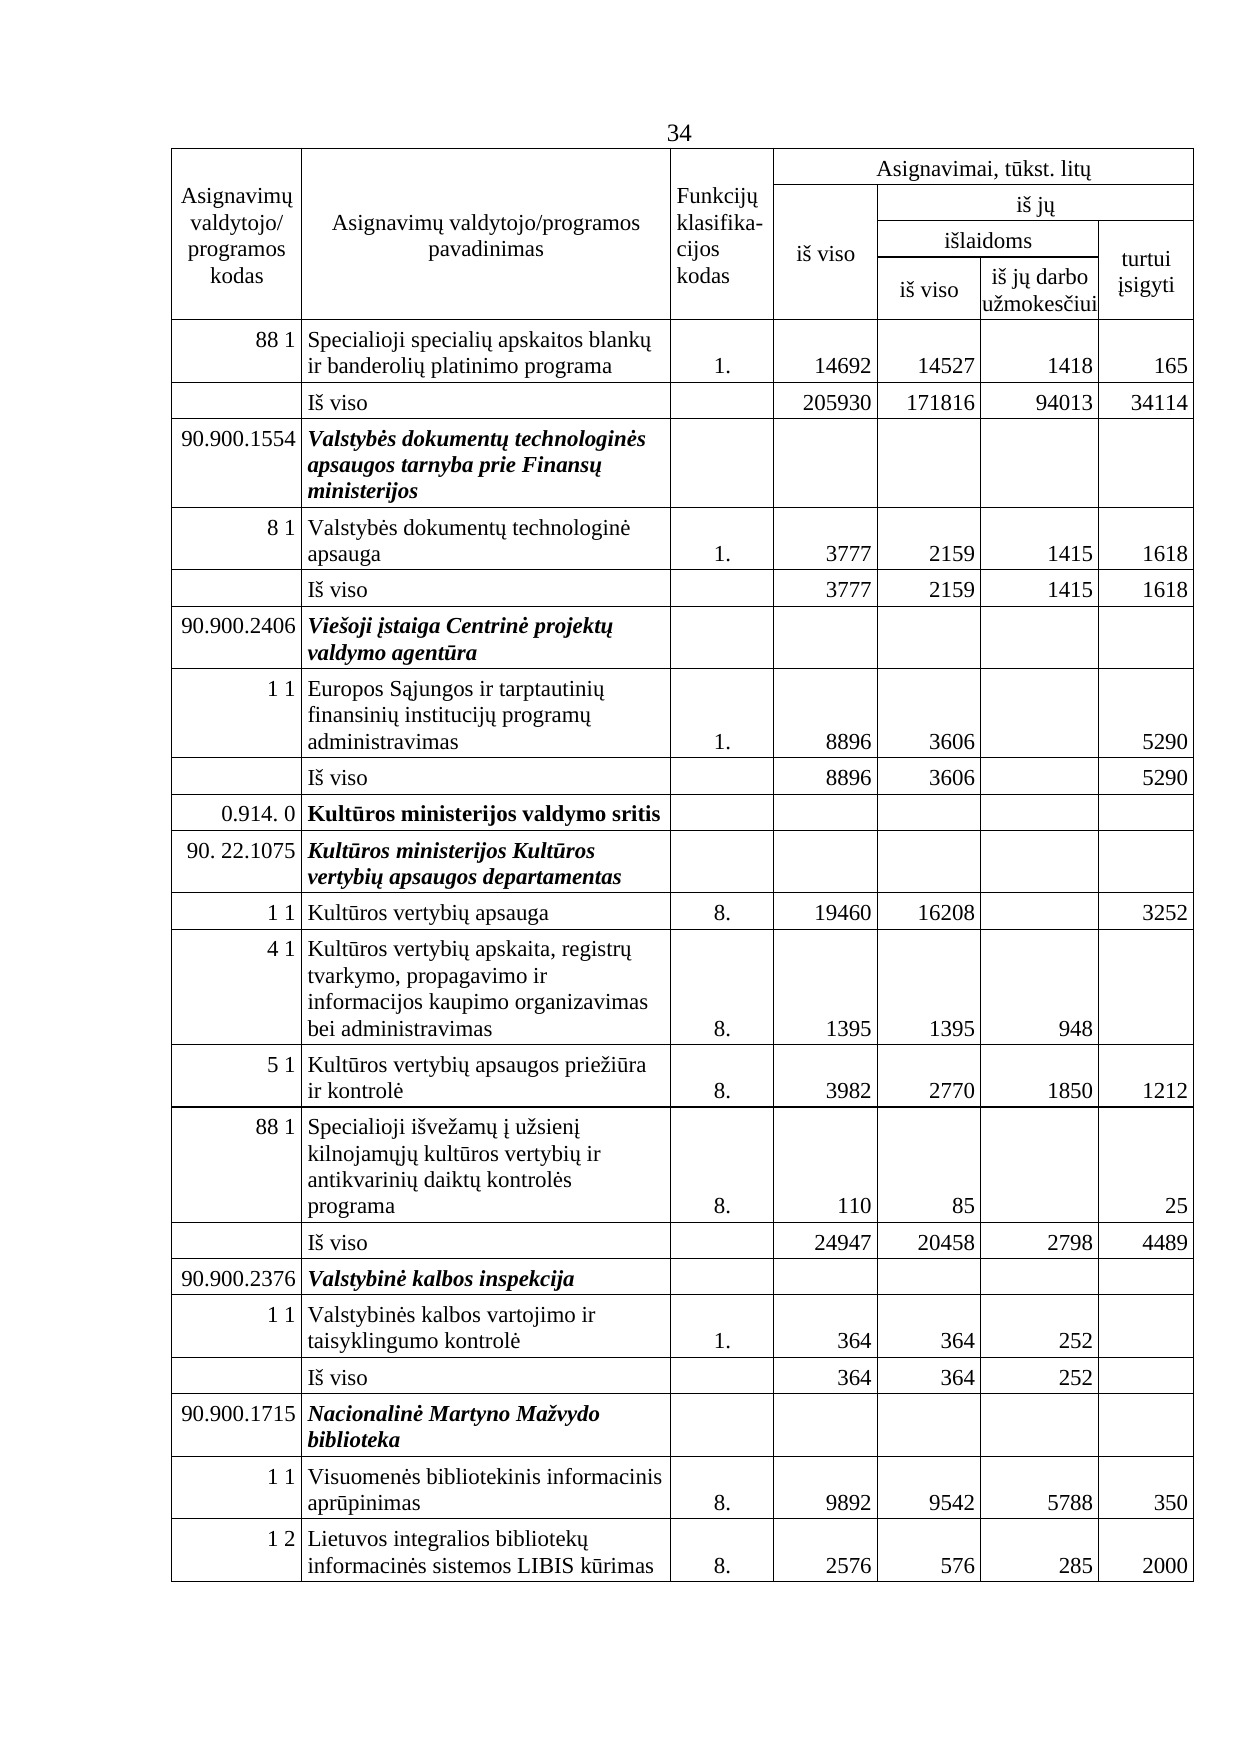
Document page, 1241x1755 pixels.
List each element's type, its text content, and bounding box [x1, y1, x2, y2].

table_cell [1099, 1394, 1193, 1456]
table_cell 1395 [774, 930, 877, 1044]
table_cell [1099, 1358, 1193, 1393]
table_cell [774, 831, 877, 892]
table_cell 165 [1099, 320, 1193, 382]
table_cell 5290 [1099, 669, 1193, 757]
table_cell 90. 22.1075 [172, 831, 301, 892]
table_cell [671, 1259, 773, 1294]
table_cell [671, 831, 773, 892]
table_cell 350 [1099, 1457, 1193, 1518]
table_cell 1 1 [172, 1295, 301, 1357]
table_cell Kultūros vertybių apskaita, registrų tvarkymo, propagavimo ir informacijos kaupimo organizavimas bei administravimas [302, 930, 670, 1044]
table_cell Europos Sąjungos ir tarptautinių finansinių institucijų programų administravimas [302, 669, 670, 757]
table_cell Valstybinė kalbos inspekcija [302, 1259, 670, 1294]
table_cell 285 [981, 1519, 1098, 1581]
table_cell [878, 607, 980, 668]
table_cell Valstybės dokumentų technologinės apsaugos tarnyba prie Finansų ministerijos [302, 419, 670, 507]
table_cell 1. [671, 320, 773, 382]
table_cell 14692 [774, 320, 877, 382]
table_cell [671, 758, 773, 793]
table_cell 3252 [1099, 893, 1193, 928]
table_cell [671, 383, 773, 418]
table_cell [172, 570, 301, 606]
table_header Asignavimų valdytojo/programos pavadinimas [302, 149, 670, 319]
table_cell [981, 758, 1098, 793]
table_cell [1099, 419, 1193, 507]
table_cell 90.900.2376 [172, 1259, 301, 1294]
table_cell 364 [878, 1358, 980, 1393]
table_cell 2159 [878, 570, 980, 606]
table_cell 364 [774, 1295, 877, 1357]
table_cell [1099, 1295, 1193, 1357]
table_cell 1415 [981, 508, 1098, 569]
table_cell 1395 [878, 930, 980, 1044]
table_cell [774, 1259, 877, 1294]
table_cell [774, 795, 877, 830]
table_cell [981, 893, 1098, 928]
table_cell 8896 [774, 758, 877, 793]
table_cell 1415 [981, 570, 1098, 606]
table_cell 90.900.1715 [172, 1394, 301, 1456]
table_cell 14527 [878, 320, 980, 382]
table_cell [671, 419, 773, 507]
table_cell [981, 831, 1098, 892]
table_cell 3606 [878, 669, 980, 757]
table_cell 19460 [774, 893, 877, 928]
table_cell [172, 758, 301, 793]
table_cell 20458 [878, 1223, 980, 1258]
table_cell 90.900.2406 [172, 607, 301, 668]
table_cell 8. [671, 893, 773, 928]
table_cell 1 1 [172, 893, 301, 928]
table_cell išlaidoms [878, 221, 1098, 256]
table_cell 252 [981, 1295, 1098, 1357]
table_cell 16208 [878, 893, 980, 928]
table_cell [878, 795, 980, 830]
table_cell [172, 1358, 301, 1393]
table_cell Iš viso [302, 1223, 670, 1258]
table_cell 8. [671, 1045, 773, 1106]
table_cell [1099, 930, 1193, 1044]
table_header Asignavimų valdytojo/ programos kodas [172, 149, 301, 319]
table_cell 1 2 [172, 1519, 301, 1581]
table_header Asignavimai, tūkst. litų [774, 149, 1193, 184]
table_header Funkcijų klasifika-cijos kodas [671, 149, 773, 319]
table_cell 171816 [878, 383, 980, 418]
table_cell 25 [1099, 1108, 1193, 1222]
table_cell 205930 [774, 383, 877, 418]
table_cell [774, 419, 877, 507]
table_cell Iš viso [302, 758, 670, 793]
table_cell [172, 383, 301, 418]
table_cell 2159 [878, 508, 980, 569]
table_cell 5 1 [172, 1045, 301, 1106]
table_cell 4489 [1099, 1223, 1193, 1258]
table_cell [981, 1108, 1098, 1222]
table_cell [671, 1394, 773, 1456]
table_cell Specialioji specialių apskaitos blankų ir banderolių platinimo programa [302, 320, 670, 382]
table_cell 2770 [878, 1045, 980, 1106]
table_cell Viešoji įstaiga Centrinė projektų valdymo agentūra [302, 607, 670, 668]
table_cell 4 1 [172, 930, 301, 1044]
table_cell [671, 570, 773, 606]
table_cell 252 [981, 1358, 1098, 1393]
table_cell 8. [671, 1108, 773, 1222]
table_cell 88 1 [172, 1108, 301, 1222]
table_cell [981, 1394, 1098, 1456]
table_cell Visuomenės bibliotekinis informacinis aprūpinimas [302, 1457, 670, 1518]
table_cell 34114 [1099, 383, 1193, 418]
table_cell [878, 1259, 980, 1294]
table_cell 8. [671, 1519, 773, 1581]
table_cell 3982 [774, 1045, 877, 1106]
table_cell 0.914. 0 [172, 795, 301, 830]
table_cell [878, 831, 980, 892]
table_cell iš jų darbo užmokesčiui [981, 258, 1098, 319]
table_cell iš viso [774, 185, 877, 319]
table_cell Lietuvos integralios bibliotekų informacinės sistemos LIBIS kūrimas [302, 1519, 670, 1581]
table_cell 3777 [774, 570, 877, 606]
table_cell 8. [671, 930, 773, 1044]
table_cell 364 [774, 1358, 877, 1393]
table_cell 948 [981, 930, 1098, 1044]
table_cell 85 [878, 1108, 980, 1222]
table_cell iš viso [878, 258, 980, 319]
table_cell [878, 1394, 980, 1456]
table_cell Nacionalinė Martyno Mažvydo biblioteka [302, 1394, 670, 1456]
table_cell 5788 [981, 1457, 1098, 1518]
table_cell 5290 [1099, 758, 1193, 793]
table_cell 1212 [1099, 1045, 1193, 1106]
table_cell [1099, 607, 1193, 668]
table_cell 110 [774, 1108, 877, 1222]
table_cell Iš viso [302, 570, 670, 606]
table_cell 1618 [1099, 508, 1193, 569]
table_cell Kultūros vertybių apsauga [302, 893, 670, 928]
table_cell Specialioji išvežamų į užsienį kilnojamųjų kultūros vertybių ir antikvarinių daiktų kontrolės programa [302, 1108, 670, 1222]
table_cell 8. [671, 1457, 773, 1518]
table_cell 88 1 [172, 320, 301, 382]
table_cell Kultūros vertybių apsaugos priežiūra ir kontrolė [302, 1045, 670, 1106]
table_cell [774, 1394, 877, 1456]
table_cell Iš viso [302, 383, 670, 418]
table_cell 8896 [774, 669, 877, 757]
table_cell 9542 [878, 1457, 980, 1518]
table_cell 94013 [981, 383, 1098, 418]
table_cell 1 1 [172, 1457, 301, 1518]
table_cell [1099, 831, 1193, 892]
table_cell [774, 607, 877, 668]
table_cell 8 1 [172, 508, 301, 569]
table_cell 90.900.1554 [172, 419, 301, 507]
table_cell 1850 [981, 1045, 1098, 1106]
table_cell [671, 795, 773, 830]
table_cell [981, 1259, 1098, 1294]
table_cell [981, 669, 1098, 757]
table_cell [1099, 795, 1193, 830]
table_cell turtui įsigyti [1099, 221, 1193, 319]
table_cell 364 [878, 1295, 980, 1357]
table_cell 1618 [1099, 570, 1193, 606]
table_cell [878, 419, 980, 507]
table_cell Kultūros ministerijos Kultūros vertybių apsaugos departamentas [302, 831, 670, 892]
table_cell 24947 [774, 1223, 877, 1258]
table_cell [1099, 1259, 1193, 1294]
table_cell [671, 1358, 773, 1393]
table_cell 1418 [981, 320, 1098, 382]
table_cell [981, 419, 1098, 507]
table_cell [172, 1223, 301, 1258]
table_cell 2576 [774, 1519, 877, 1581]
table_cell [671, 1223, 773, 1258]
table_cell [981, 795, 1098, 830]
table_cell Valstybinės kalbos vartojimo ir taisyklingumo kontrolė [302, 1295, 670, 1357]
table_cell 1. [671, 508, 773, 569]
table_cell [671, 607, 773, 668]
table_cell [981, 607, 1098, 668]
table_cell Kultūros ministerijos valdymo sritis [302, 795, 670, 830]
table_cell 576 [878, 1519, 980, 1581]
table_cell 1. [671, 669, 773, 757]
table_cell 3777 [774, 508, 877, 569]
table_cell 3606 [878, 758, 980, 793]
table_cell 2798 [981, 1223, 1098, 1258]
table_cell 1. [671, 1295, 773, 1357]
table_cell 9892 [774, 1457, 877, 1518]
table_cell Iš viso [302, 1358, 670, 1393]
table_cell 2000 [1099, 1519, 1193, 1581]
table_cell Valstybės dokumentų technologinė apsauga [302, 508, 670, 569]
table_cell 1 1 [172, 669, 301, 757]
table_cell iš jų [878, 185, 1193, 220]
